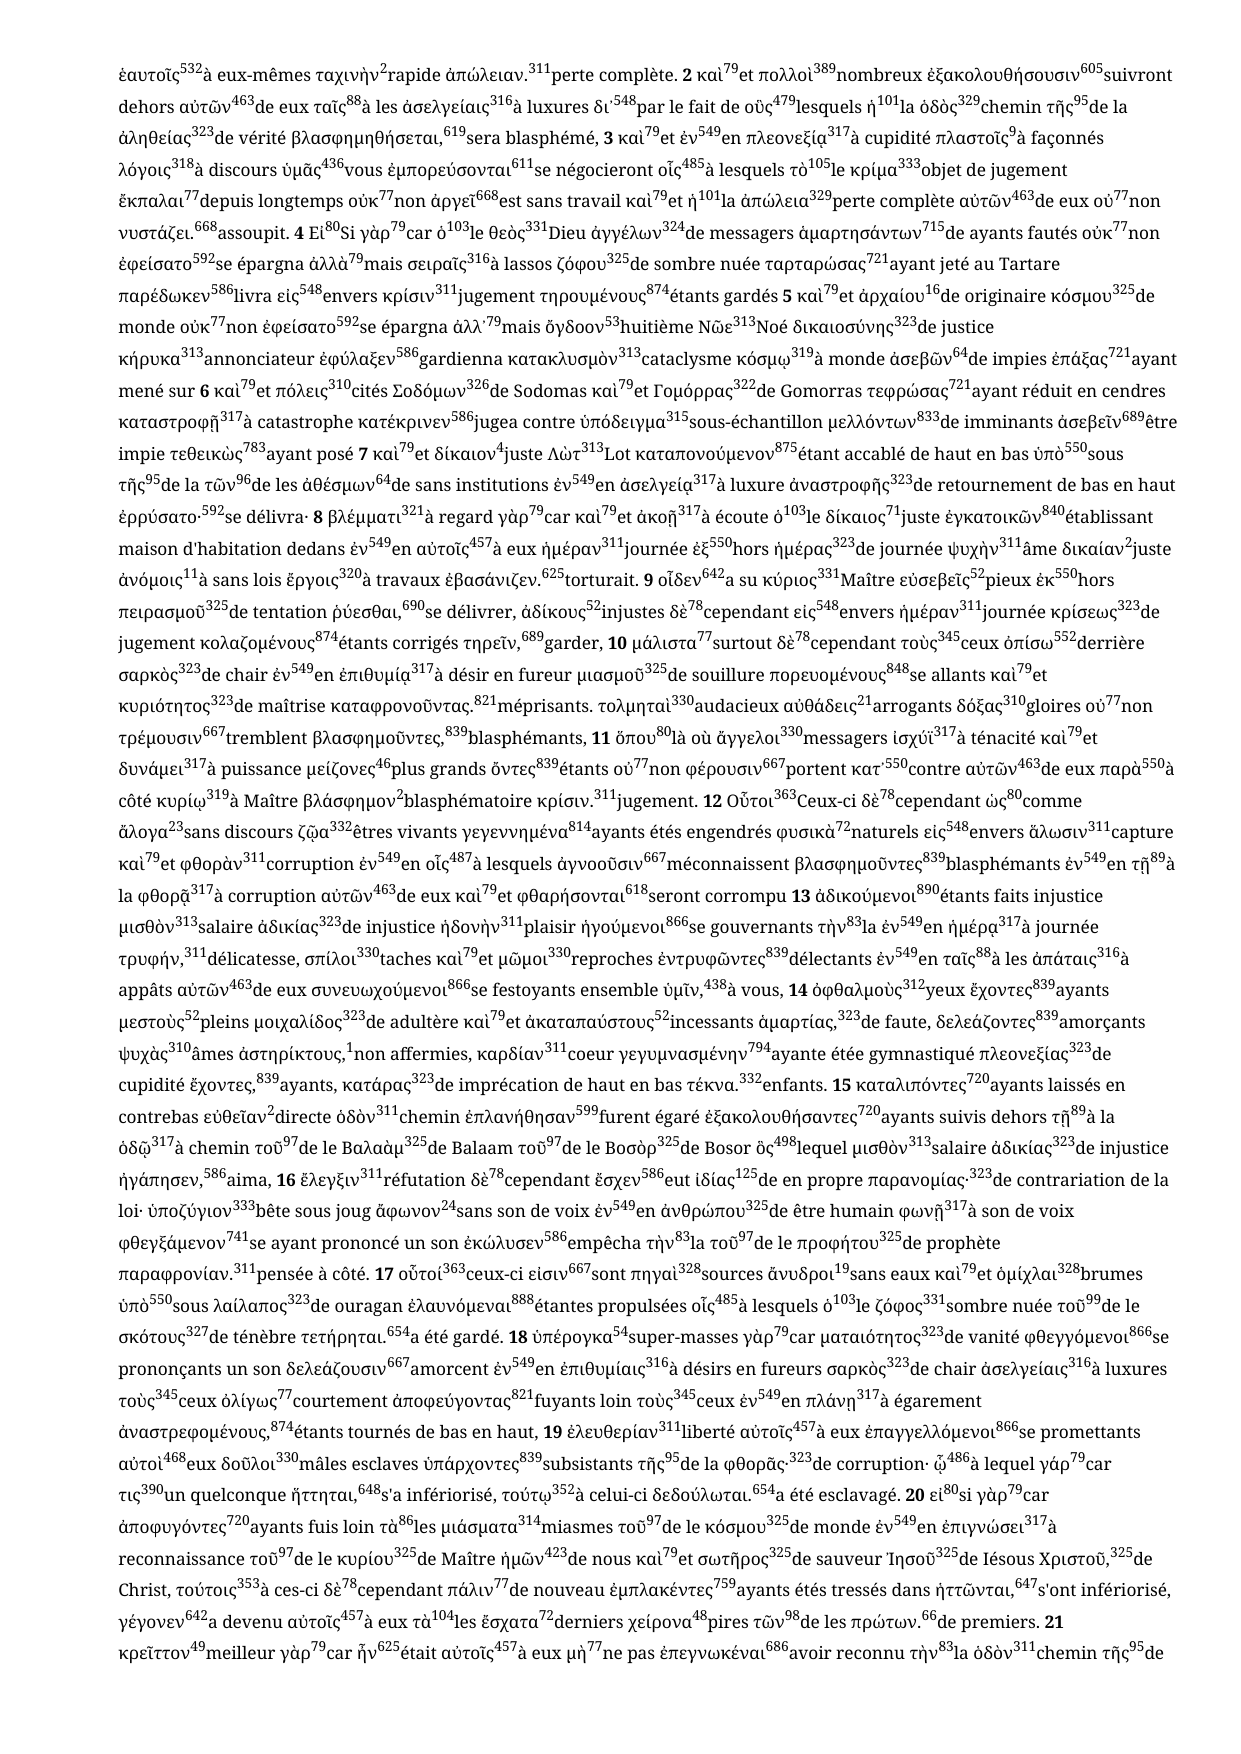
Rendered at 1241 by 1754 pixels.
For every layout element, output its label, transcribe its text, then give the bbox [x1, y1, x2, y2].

text 1 Ἐγένοντο591Se devinrent δὲ78cependant καὶ77aussi ψευδοπροφῆται330faux prophètes ἐν549en τῷ91à le λαῷ,319à peuple, ὡς80comme καὶ77aussi ἐν549en ὑμῖν438à vous ἔσονται611se seront ψευδοδιδάσκαλοι330faux enseignants οἵτινες497lesquels des quelconques παρεισάξουσιν605introduiront à côté αἱρέσεις310hérésies ἀπωλείας323de perte complète καὶ77aussi τὸν85le ἀγοράσαντα707ayant acheté à l'agora αὐτοὺς451eux δεσπότην313despote ἀρνούμενοι866se niants ἐπάγοντες839menants sur ἑαυτοῖς532à eux-mêmes ταχινὴν2rapide ἀπώλειαν.311perte complète. 2 καὶ79et πολλοὶ389nombreux ἐξακολουθήσουσιν605suivront dehors αὐτῶν463de eux ταῖς88à les ἀσελγείαις316à luxures δι᾽548par le fait de οὓς479lesquels ἡ101la ὁδὸς329chemin τῆς95de la ἀληθείας323de vérité βλασφημηθήσεται,619sera blasphémé, 3 καὶ79et ἐν549en πλεονεξίᾳ317à cupidité πλαστοῖς9à façonnés λόγοις318à discours ὑμᾶς436vous ἐμπορεύσονται611se négocieront οἷς485à lesquels τὸ105le κρίμα333objet de jugement ἔκπαλαι77depuis longtemps οὐκ77non ἀργεῖ668est sans travail καὶ79et ἡ101la ἀπώλεια329perte complète αὐτῶν463de eux οὐ77non νυστάζει.668assoupit. 4 Εἰ80Si γὰρ79car ὁ103le θεὸς331Dieu ἀγγέλων324de messagers ἁμαρτησάντων715de ayants fautés οὐκ77non ἐφείσατο592se épargna ἀλλὰ79mais σειραῖς316à lassos ζόφου325de sombre nuée ταρταρώσας721ayant jeté au Tartare παρέδωκεν586livra εἰς548envers κρίσιν311jugement τηρουμένους874étants gardés 5 καὶ79et ἀρχαίου16de originaire κόσμου325de monde οὐκ77non ἐφείσατο592se épargna ἀλλ᾽79mais ὄγδοον53huitième Νῶε313Noé δικαιοσύνης323de justice κήρυκα313annonciateur ἐφύλαξεν586gardienna κατακλυσμὸν313cataclysme κόσμῳ319à monde ἀσεβῶν64de impies ἐπάξας721ayant mené sur 6 καὶ79et πόλεις310cités Σοδόμων326de Sodomas καὶ79et Γομόρρας322de Gomorras τεφρώσας721ayant réduit en cendres καταστροφῇ317à catastrophe κατέκρινεν586jugea contre ὑπόδειγμα315sous-échantillon μελλόντων833de imminants ἀσεβεῖν689être impie τεθεικὼς783ayant posé 7 καὶ79et δίκαιον4juste Λὼτ313Lot καταπονούμενον875étant accablé de haut en bas ὑπὸ550sous τῆς95de la τῶν96de les ἀθέσμων64de sans institutions ἐν549en ἀσελγείᾳ317à luxure ἀναστροφῆς323de retournement de bas en haut ἐρρύσατο·592se délivra· 8 βλέμματι321à regard γὰρ79car καὶ79et ἀκοῇ317à écoute ὁ103le δίκαιος71juste ἐγκατοικῶν840établissant maison d'habitation dedans ἐν549en αὐτοῖς457à eux ἡμέραν311journée ἐξ550hors ἡμέρας323de journée ψυχὴν311âme δικαίαν2juste ἀνόμοις11à sans lois ἔργοις320à travaux ἐβασάνιζεν.625torturait. 9 οἶδεν642a su κύριος331Maître εὐσεβεῖς52pieux ἐκ550hors πειρασμοῦ325de tentation ῥύεσθαι,690se délivrer, ἀδίκους52injustes δὲ78cependant εἰς548envers ἡμέραν311journée κρίσεως323de jugement κολαζομένους874étants corrigés τηρεῖν,689garder, 10 μάλιστα77surtout δὲ78cependant τοὺς345ceux ὀπίσω552derrière σαρκὸς323de chair ἐν549en ἐπιθυμίᾳ317à désir en fureur μιασμοῦ325de souillure πορευομένους848se allants καὶ79et κυριότητος323de maîtrise καταφρονοῦντας.821méprisants. τολμηταὶ330audacieux αὐθάδεις21arrogants δόξας310gloires οὐ77non τρέμουσιν667tremblent βλασφημοῦντες,839blasphémants, 11 ὅπου80là où ἄγγελοι330messagers ἰσχύϊ317à ténacité καὶ79et δυνάμει317à puissance μείζονες46plus grands ὄντες839étants οὐ77non φέρουσιν667portent κατ᾽550contre αὐτῶν463de eux παρὰ550à côté κυρίῳ319à Maître βλάσφημον2blasphématoire κρίσιν.311jugement. 12 Οὗτοι363Ceux-ci δὲ78cependant ὡς80comme ἄλογα23sans discours ζῷα332êtres vivants γεγεννημένα814ayants étés engendrés φυσικὰ72naturels εἰς548envers ἅλωσιν311capture καὶ79et φθορὰν311corruption ἐν549en οἷς487à lesquels ἀγνοοῦσιν667méconnaissent βλασφημοῦντες839blasphémants ἐν549en τῇ89à la φθορᾷ317à corruption αὐτῶν463de eux καὶ79et φθαρήσονται618seront corrompu 13 ἀδικούμενοι890étants faits injustice μισθὸν313salaire ἀδικίας323de injustice ἡδονὴν311plaisir ἡγούμενοι866se gouvernants τὴν83la ἐν549en ἡμέρᾳ317à journée τρυφήν,311délicatesse, σπίλοι330taches καὶ79et μῶμοι330reproches ἐντρυφῶντες839délectants ἐν549en ταῖς88à les ἀπάταις316à appâts αὐτῶν463de eux συνευωχούμενοι866se festoyants ensemble ὑμῖν,438à vous, 14 ὀφθαλμοὺς312yeux ἔχοντες839ayants μεστοὺς52pleins μοιχαλίδος323de adultère καὶ79et ἀκαταπαύστους52incessants ἁμαρτίας,323de faute, δελεάζοντες839amorçants ψυχὰς310âmes ἀστηρίκτους,1non affermies, καρδίαν311coeur γεγυμνασμένην794ayante étée gymnastiqué πλεονεξίας323de cupidité ἔχοντες,839ayants, κατάρας323de imprécation de haut en bas τέκνα.332enfants. 15 καταλιπόντες720ayants laissés en contrebas εὐθεῖαν2directe ὁδὸν311chemin ἐπλανήθησαν599furent égaré ἐξακολουθήσαντες720ayants suivis dehors τῇ89à la ὁδῷ317à chemin τοῦ97de le Βαλαὰμ325de Balaam τοῦ97de le Βοσὸρ325de Bosor ὃς498lequel μισθὸν313salaire ἀδικίας323de injustice ἠγάπησεν,586aima, 16 ἔλεγξιν311réfutation δὲ78cependant ἔσχεν586eut ἰδίας125de en propre παρανομίας·323de contrariation de la loi· ὑποζύγιον333bête sous joug ἄφωνον24sans son de voix ἐν549en ἀνθρώπου325de être humain φωνῇ317à son de voix φθεγξάμενον741se ayant prononcé un son ἐκώλυσεν586empêcha τὴν83la τοῦ97de le προφήτου325de prophète παραφρονίαν.311pensée à côté. 17 οὗτοί363ceux-ci εἰσιν667sont πηγαὶ328sources ἄνυδροι19sans eaux καὶ79et ὁμίχλαι328brumes ὑπὸ550sous λαίλαπος323de ouragan ἐλαυνόμεναι888étantes propulsées οἷς485à lesquels ὁ103le ζόφος331sombre nuée τοῦ99de le σκότους327de ténèbre τετήρηται.654a été gardé. 18 ὑπέρογκα54super-masses γὰρ79car ματαιότητος323de vanité φθεγγόμενοι866se prononçants un son δελεάζουσιν667amorcent ἐν549en ἐπιθυμίαις316à désirs en fureurs σαρκὸς323de chair ἀσελγείαις316à luxures τοὺς345ceux ὀλίγως77courtement ἀποφεύγοντας821fuyants loin τοὺς345ceux ἐν549en πλάνῃ317à égarement ἀναστρεφομένους,874étants tournés de bas en haut, 19 ἐλευθερίαν311liberté αὐτοῖς457à eux ἐπαγγελλόμενοι866se promettants αὐτοὶ468eux δοῦλοι330mâles esclaves ὑπάρχοντες839subsistants τῆς95de la φθορᾶς·323de corruption· ᾧ486à lequel γάρ79car τις390un quelconque ἥττηται,648s'a infériorisé, τούτῳ352à celui-ci δεδούλωται.654a été esclavagé. 20 εἰ80si γὰρ79car ἀποφυγόντες720ayants fuis loin τὰ86les μιάσματα314miasmes τοῦ97de le κόσμου325de monde ἐν549en ἐπιγνώσει317à reconnaissance τοῦ97de le κυρίου325de Maître ἡμῶν423de nous καὶ79et σωτῆρος325de sauveur Ἰησοῦ325de Iésous Χριστοῦ,325de Christ, τούτοις353à ces-ci δὲ78cependant πάλιν77de nouveau ἐμπλακέντες759ayants étés tressés dans ἡττῶνται,647s'ont infériorisé, γέγονεν642a devenu αὐτοῖς457à eux τὰ104les ἔσχατα72derniers χείρονα48pires τῶν98de les πρώτων.66de premiers. 21 κρεῖττον49meilleur γὰρ79car ἦν625était αὐτοῖς457à eux μὴ77ne pas ἐπεγνωκέναι686avoir reconnu τὴν83la ὁδὸν311chemin τῆς95de la δικαιοσύνης323de justice ἢ79ou ἐπιγνοῦσιν712à ayants reconnus ὑποστρέψαι681retourner en arrière ἐκ550hors τῆς95de la παραδοθείσης752de ayante étée livrée αὐτοῖς457à eux ἁγίας14de sainte ἐντολῆς.323de commandement. 22 συμβέβηκεν642a arrivé avec αὐτοῖς457à eux τὸ366ce τῆς95de la ἀληθοῦς14de vrai παροιμίας·323de proverbe· κύων331chien ἐπιστρέψας721ayant tourné sur ἐπὶ548sur τὸ247le ἴδιον117en propre ἐξέραμα,315vomi, καί·79et· ὗς329truie λουσαμένη738se ayante baignée εἰς548envers κυλισμὸν313roulement βορβόρου.325de bourbier. [118, 59, 1181, 1665]
